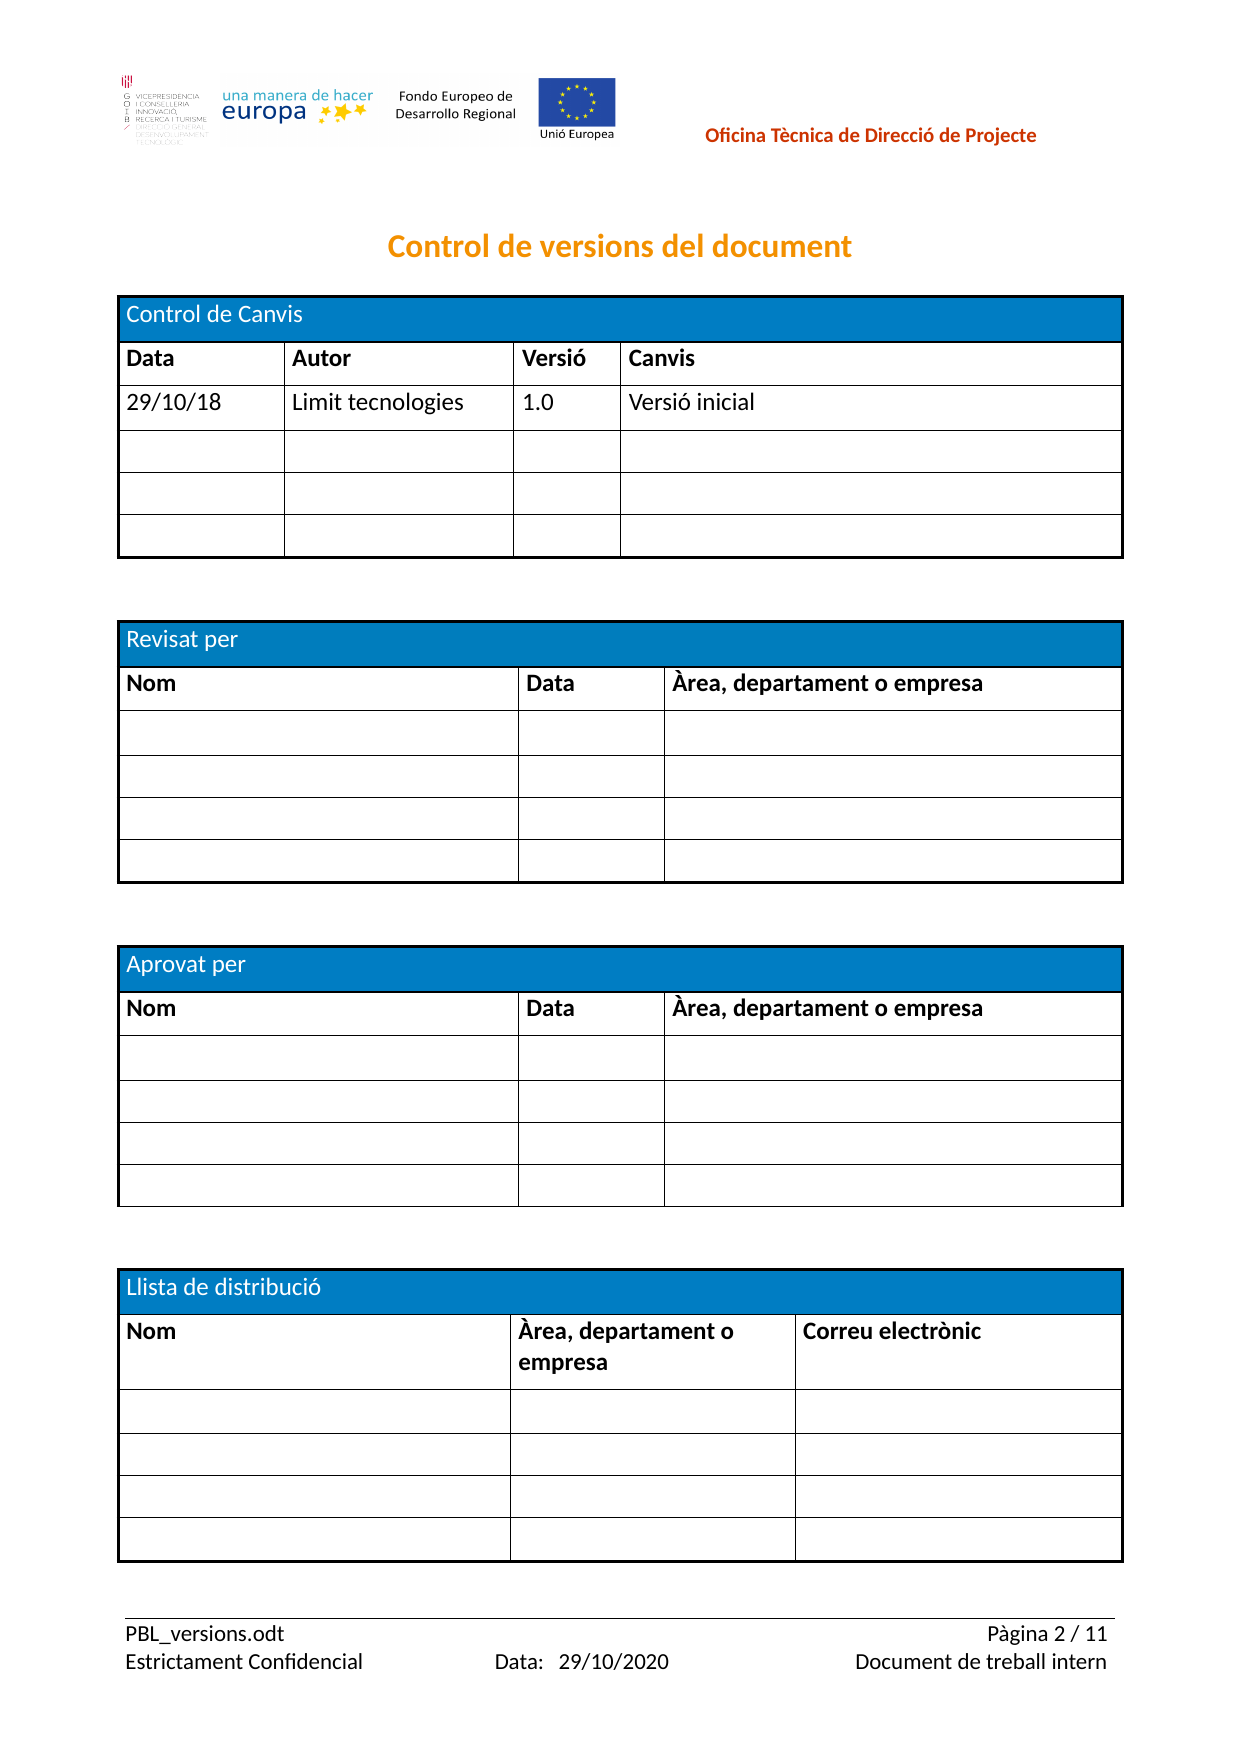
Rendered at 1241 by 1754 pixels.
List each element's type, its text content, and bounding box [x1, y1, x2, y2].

table_cell [519, 1036, 664, 1079]
table_cell [120, 515, 284, 556]
table_cell [796, 1476, 1121, 1517]
table_cell [120, 711, 518, 754]
table_cell Versió inicial [621, 386, 1121, 429]
table_cell Limit tecnologies [285, 386, 513, 429]
table_cell Nom [120, 1315, 510, 1389]
table_cell Àrea, departament o empresa [665, 993, 1121, 1035]
table_cell Canvis [621, 343, 1121, 385]
table_cell [796, 1434, 1121, 1475]
table_cell [519, 1123, 664, 1164]
table_cell [665, 1081, 1121, 1122]
table_cell Àrea, departament o empresa [511, 1315, 795, 1389]
table_cell [120, 1518, 510, 1559]
table_cell [796, 1518, 1121, 1559]
table_cell [120, 756, 518, 797]
table_cell [519, 840, 664, 881]
table_cell Nom [120, 993, 518, 1035]
table_cell [511, 1518, 795, 1559]
table_cell [120, 798, 518, 839]
table_cell [120, 1390, 510, 1433]
table_cell [511, 1476, 795, 1517]
table_header Llista de distribució [120, 1271, 1121, 1314]
table_cell [120, 431, 284, 472]
table_cell [665, 1165, 1121, 1206]
table_cell [621, 431, 1121, 472]
table_cell [621, 473, 1121, 514]
table_header Control de Canvis [120, 298, 1121, 341]
table_cell [120, 473, 284, 514]
table_cell [120, 1434, 510, 1475]
table_cell Correu electrònic [796, 1315, 1121, 1389]
table_cell [514, 431, 620, 472]
picture [219, 73, 621, 147]
table_cell Data [519, 993, 664, 1035]
table_cell Versió [514, 343, 620, 385]
table_cell 29/10/18 [120, 386, 284, 429]
table_cell [621, 515, 1121, 556]
table_cell [120, 1123, 518, 1164]
table_cell [519, 711, 664, 754]
table_cell [519, 798, 664, 839]
table_cell [120, 1476, 510, 1517]
table_cell [665, 1123, 1121, 1164]
picture [118, 73, 213, 147]
table_cell Data [120, 343, 284, 385]
table_cell [120, 1165, 518, 1206]
table_cell [796, 1390, 1121, 1433]
table_cell [519, 1165, 664, 1206]
table_cell [511, 1434, 795, 1475]
table_cell [285, 515, 513, 556]
table_cell [514, 515, 620, 556]
subtitle Control de versions del document [118, 225, 1122, 266]
table_cell Nom [120, 668, 518, 710]
table_cell [665, 756, 1121, 797]
table_cell [120, 1036, 518, 1079]
table_cell Autor [285, 343, 513, 385]
table_cell [519, 1081, 664, 1122]
table_cell [285, 431, 513, 472]
table_cell Àrea, departament o empresa [665, 668, 1121, 710]
table_cell [120, 840, 518, 881]
table_cell [519, 756, 664, 797]
table_cell [120, 1081, 518, 1122]
table_cell 1.0 [514, 386, 620, 429]
table_header Aprovat per [120, 948, 1121, 991]
table_cell [665, 1036, 1121, 1079]
table_cell Data [519, 668, 664, 710]
table_cell [514, 473, 620, 514]
table_cell [285, 473, 513, 514]
table_cell [665, 840, 1121, 881]
table_cell [665, 798, 1121, 839]
table_header Revisat per [120, 623, 1121, 666]
table_cell [511, 1390, 795, 1433]
table_cell [665, 711, 1121, 754]
